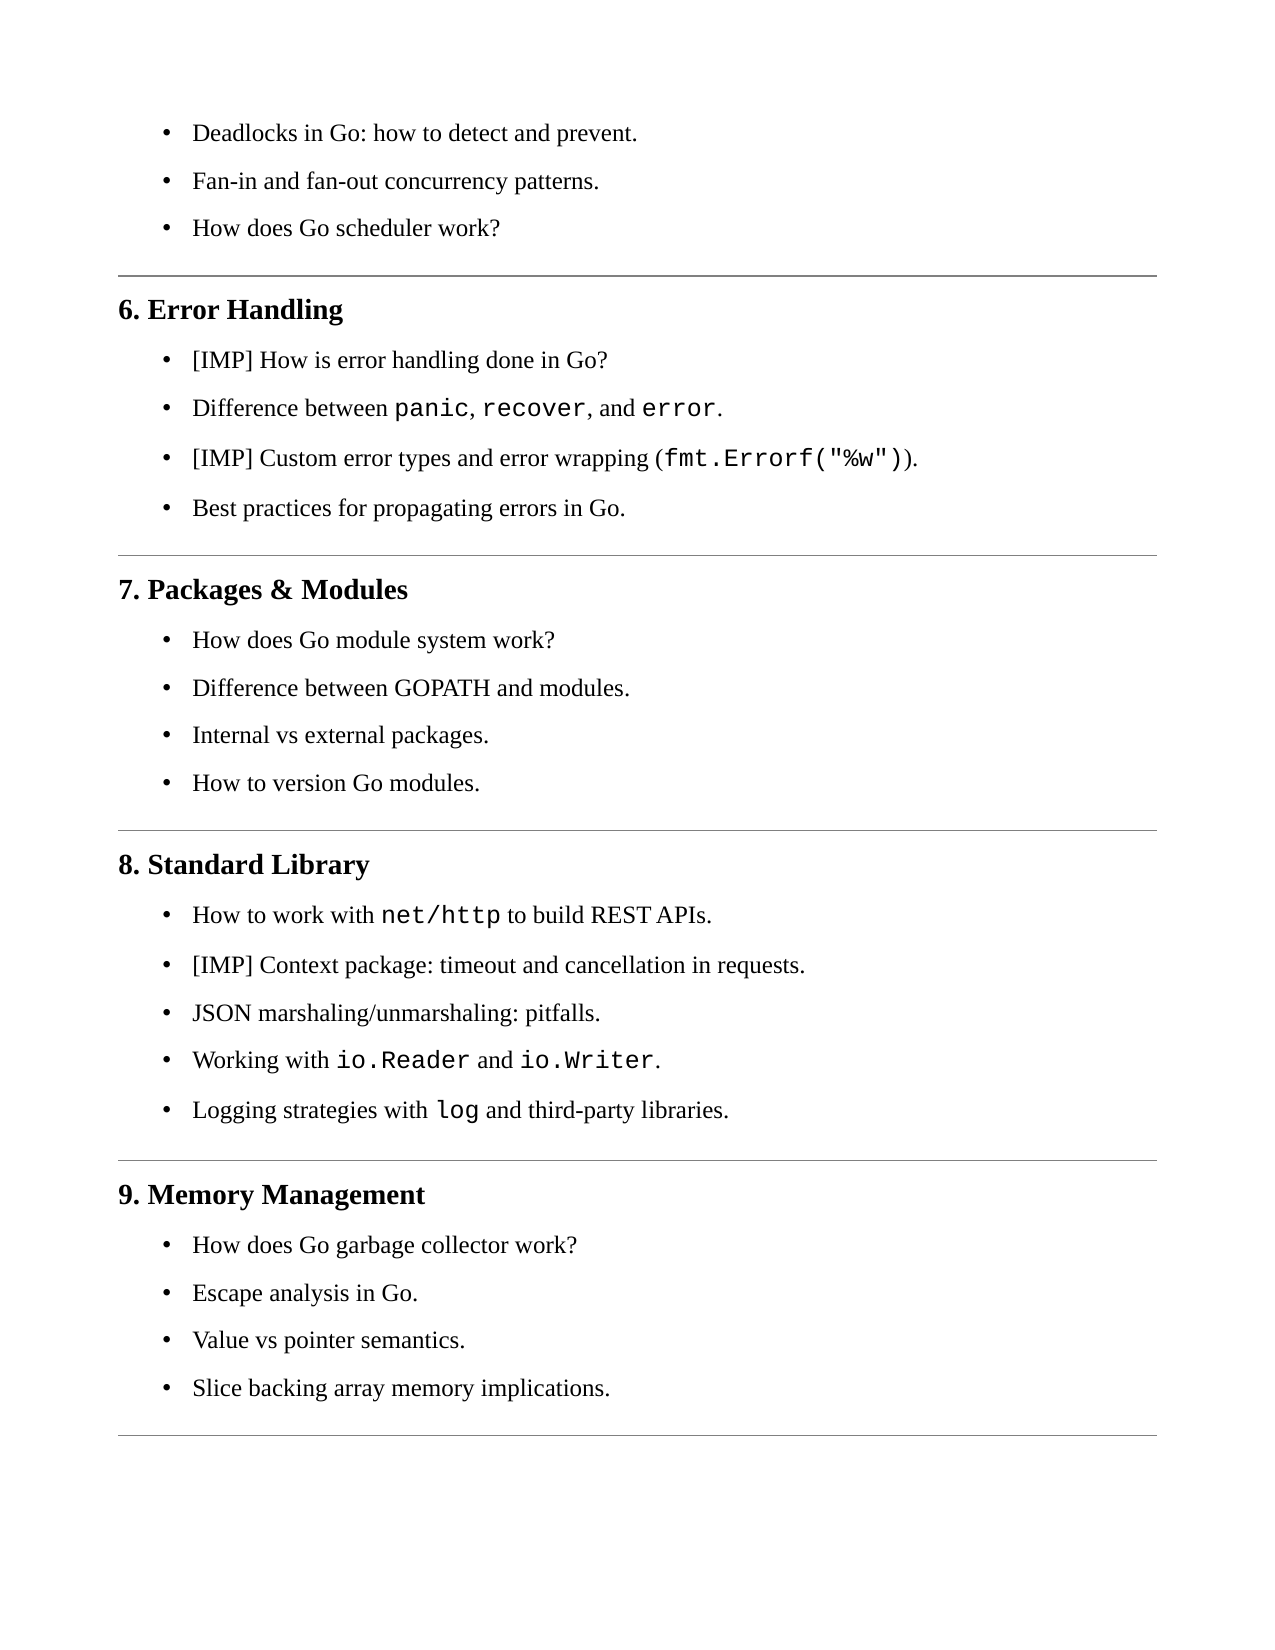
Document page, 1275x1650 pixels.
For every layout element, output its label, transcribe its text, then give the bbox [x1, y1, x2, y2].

list Internal vs external packages. [162, 721, 1157, 749]
list JSON marshaling/unmarshaling: pitfalls. [162, 998, 1157, 1027]
list Working with io.Reader and io.Writer. [162, 1046, 1157, 1076]
list Deadlocks in Go: how to detect and prevent. [162, 118, 1157, 147]
list [IMP] Context package: timeout and cancellation in requests. [162, 950, 1157, 979]
list Difference between GOPATH and modules. [162, 673, 1157, 702]
list How does Go scheduler work? [162, 213, 1157, 242]
subtitle 7. Packages & Modules [118, 572, 1157, 606]
subtitle 9. Memory Management [118, 1177, 1157, 1211]
list [IMP] Custom error types and error wrapping (fmt.Errorf("%w")). [162, 443, 1157, 474]
subtitle 8. Standard Library [118, 847, 1157, 881]
list Escape analysis in Go. [162, 1278, 1157, 1306]
list How does Go module system work? [162, 625, 1157, 654]
list How to work with net/http to build REST APIs. [162, 900, 1157, 931]
list How does Go garbage collector work? [162, 1230, 1157, 1259]
list Slice backing array memory implications. [162, 1373, 1157, 1402]
list Difference between panic, recover, and error. [162, 393, 1157, 424]
list Best practices for propagating errors in Go. [162, 493, 1157, 522]
list Value vs pointer semantics. [162, 1325, 1157, 1354]
list How to version Go modules. [162, 768, 1157, 797]
list Fan-in and fan-out concurrency patterns. [162, 166, 1157, 194]
subtitle 6. Error Handling [118, 292, 1157, 326]
list [IMP] How is error handling done in Go? [162, 346, 1157, 374]
list Logging strategies with log and third-party libraries. [162, 1096, 1157, 1126]
